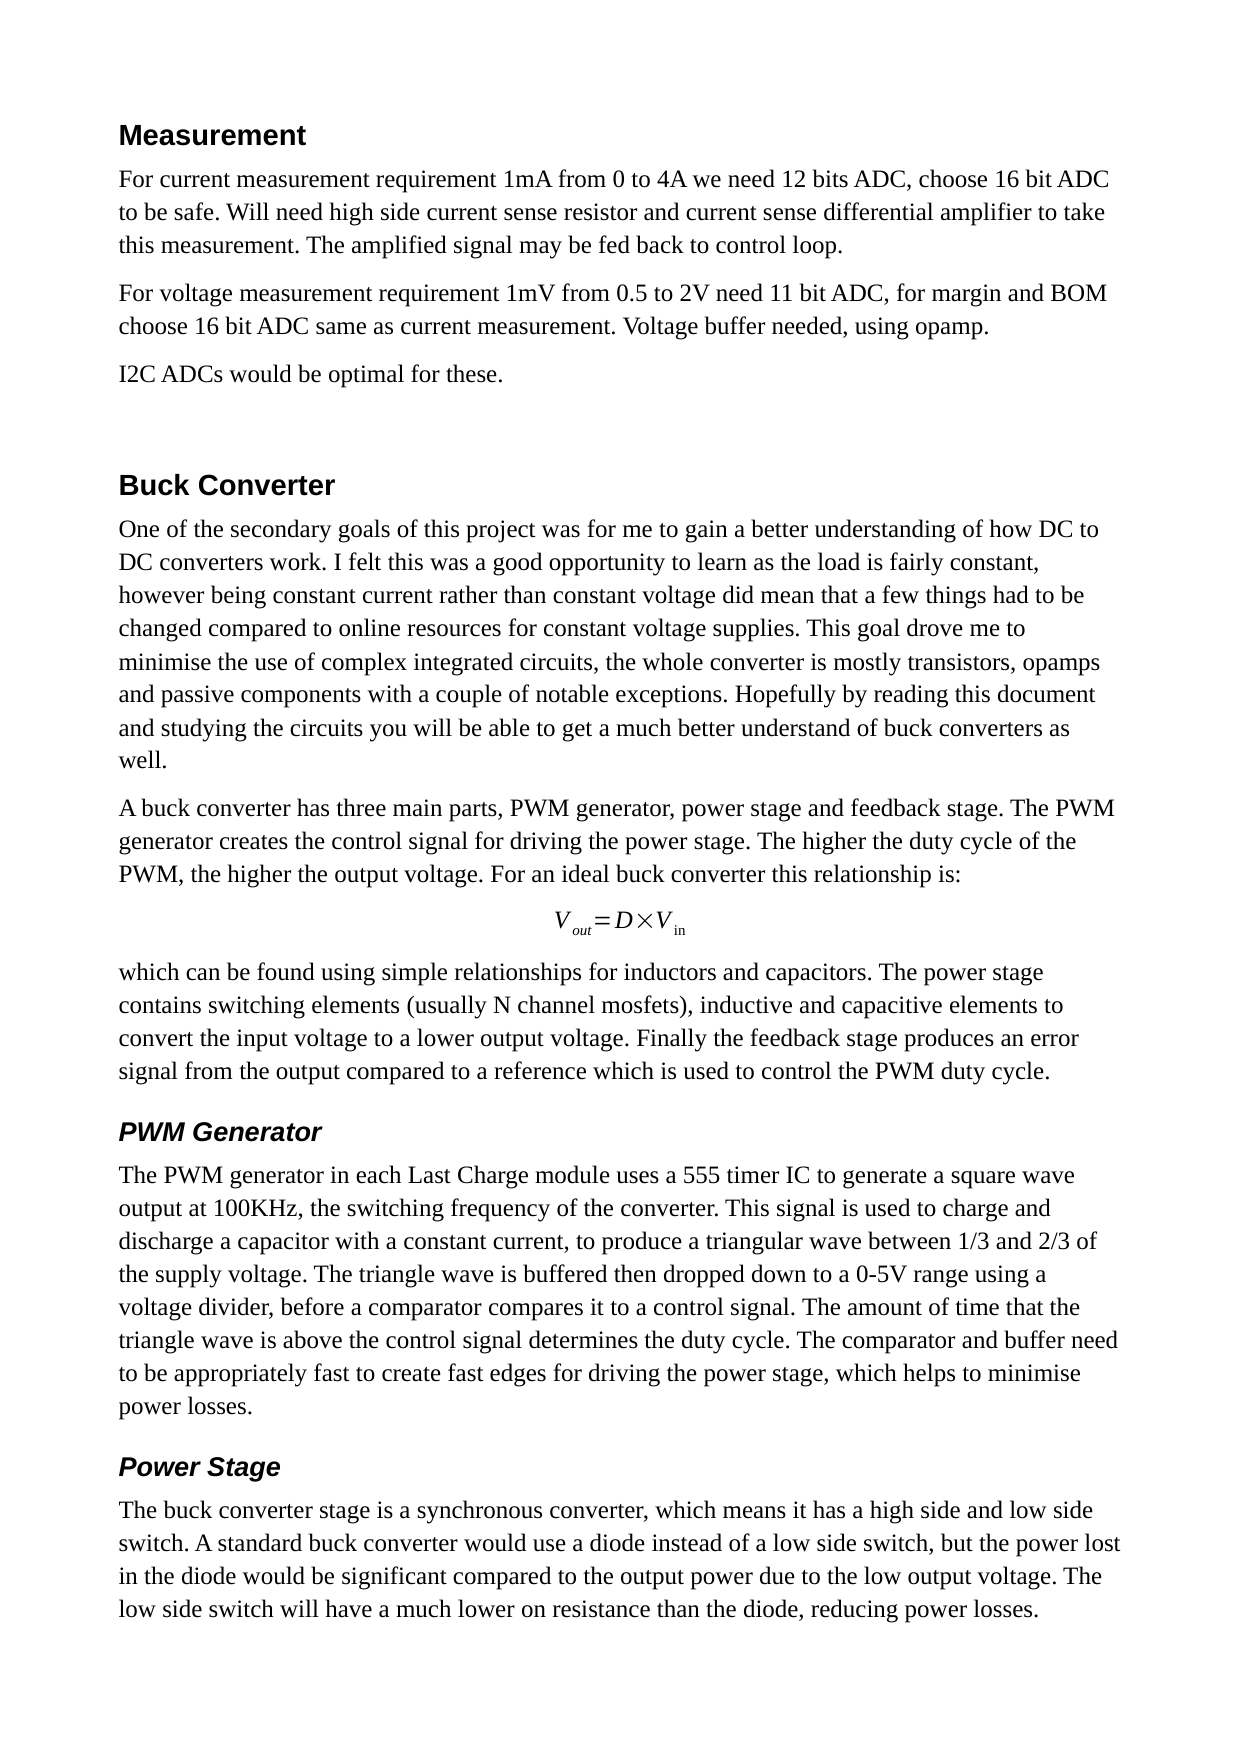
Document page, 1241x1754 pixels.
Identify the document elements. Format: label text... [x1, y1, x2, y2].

text I2C ADCs would be optimal for these. [118, 359, 1122, 387]
subtitle Buck Converter [118, 468, 1122, 502]
text One of the secondary goals of this project was for me to gain a better understanding of how DC to DC converters work. I felt this was a good opportunity to learn as the load is fairly constant, however being constant current rather than constant voltage did mean that a few things had to be changed compared to online resources for constant voltage supplies. This goal drove me to minimise the use of complex integrated circuits, the whole converter is mostly transistors, opamps and passive components with a couple of notable exceptions. Hopefully by reading this document and studying the circuits you will be able to get a much better understand of buck converters as well. [118, 514, 1122, 774]
subtitle Power Stage [118, 1451, 1122, 1482]
subtitle PWM Generator [118, 1116, 1122, 1147]
text The buck converter stage is a synchronous converter, which means it has a high side and low side switch. A standard buck converter would use a diode instead of a low side switch, but the power lost in the diode would be significant compared to the output power due to the low output voltage. The low side switch will have a much lower on resistance than the diode, reducing power losses. [118, 1495, 1122, 1623]
text A buck converter has three main parts, PWM generator, power stage and feedback stage. The PWM generator creates the control signal for driving the power stage. The higher the duty cycle of the PWM, the higher the output voltage. For an ideal buck converter this relationship is: [118, 793, 1122, 888]
text For voltage measurement requirement 1mV from 0.5 to 2V need 11 bit ADC, for margin and BOM choose 16 bit ADC same as current measurement. Voltage buffer needed, using opamp. [118, 278, 1122, 340]
text which can be found using simple relationships for inductors and capacitors. The power stage contains switching elements (usually N channel mosfets), inductive and capacitive elements to convert the input voltage to a lower output voltage. Finally the feedback stage produces an error signal from the output compared to a reference which is used to control the PWM duty cycle. [118, 957, 1122, 1085]
text For current measurement requirement 1mA from 0 to 4A we need 12 bits ADC, choose 16 bit ADC to be safe. Will need high side current sense resistor and current sense differential amplifier to take this measurement. The amplified signal may be fed back to control loop. [118, 164, 1122, 259]
subtitle Measurement [118, 118, 1122, 152]
text The PWM generator in each Last Charge module uses a 555 timer IC to generate a square wave output at 100KHz, the switching frequency of the converter. This signal is used to charge and discharge a capacitor with a constant current, to produce a triangular wave between 1/3 and 2/3 of the supply voltage. The triangle wave is buffered then dropped down to a 0-5V range using a voltage divider, before a comparator compares it to a control signal. The amount of time that the triangle wave is above the control signal determines the duty cycle. The comparator and buffer need to be appropriately fast to create fast edges for driving the power stage, which helps to minimise power losses. [118, 1160, 1122, 1420]
